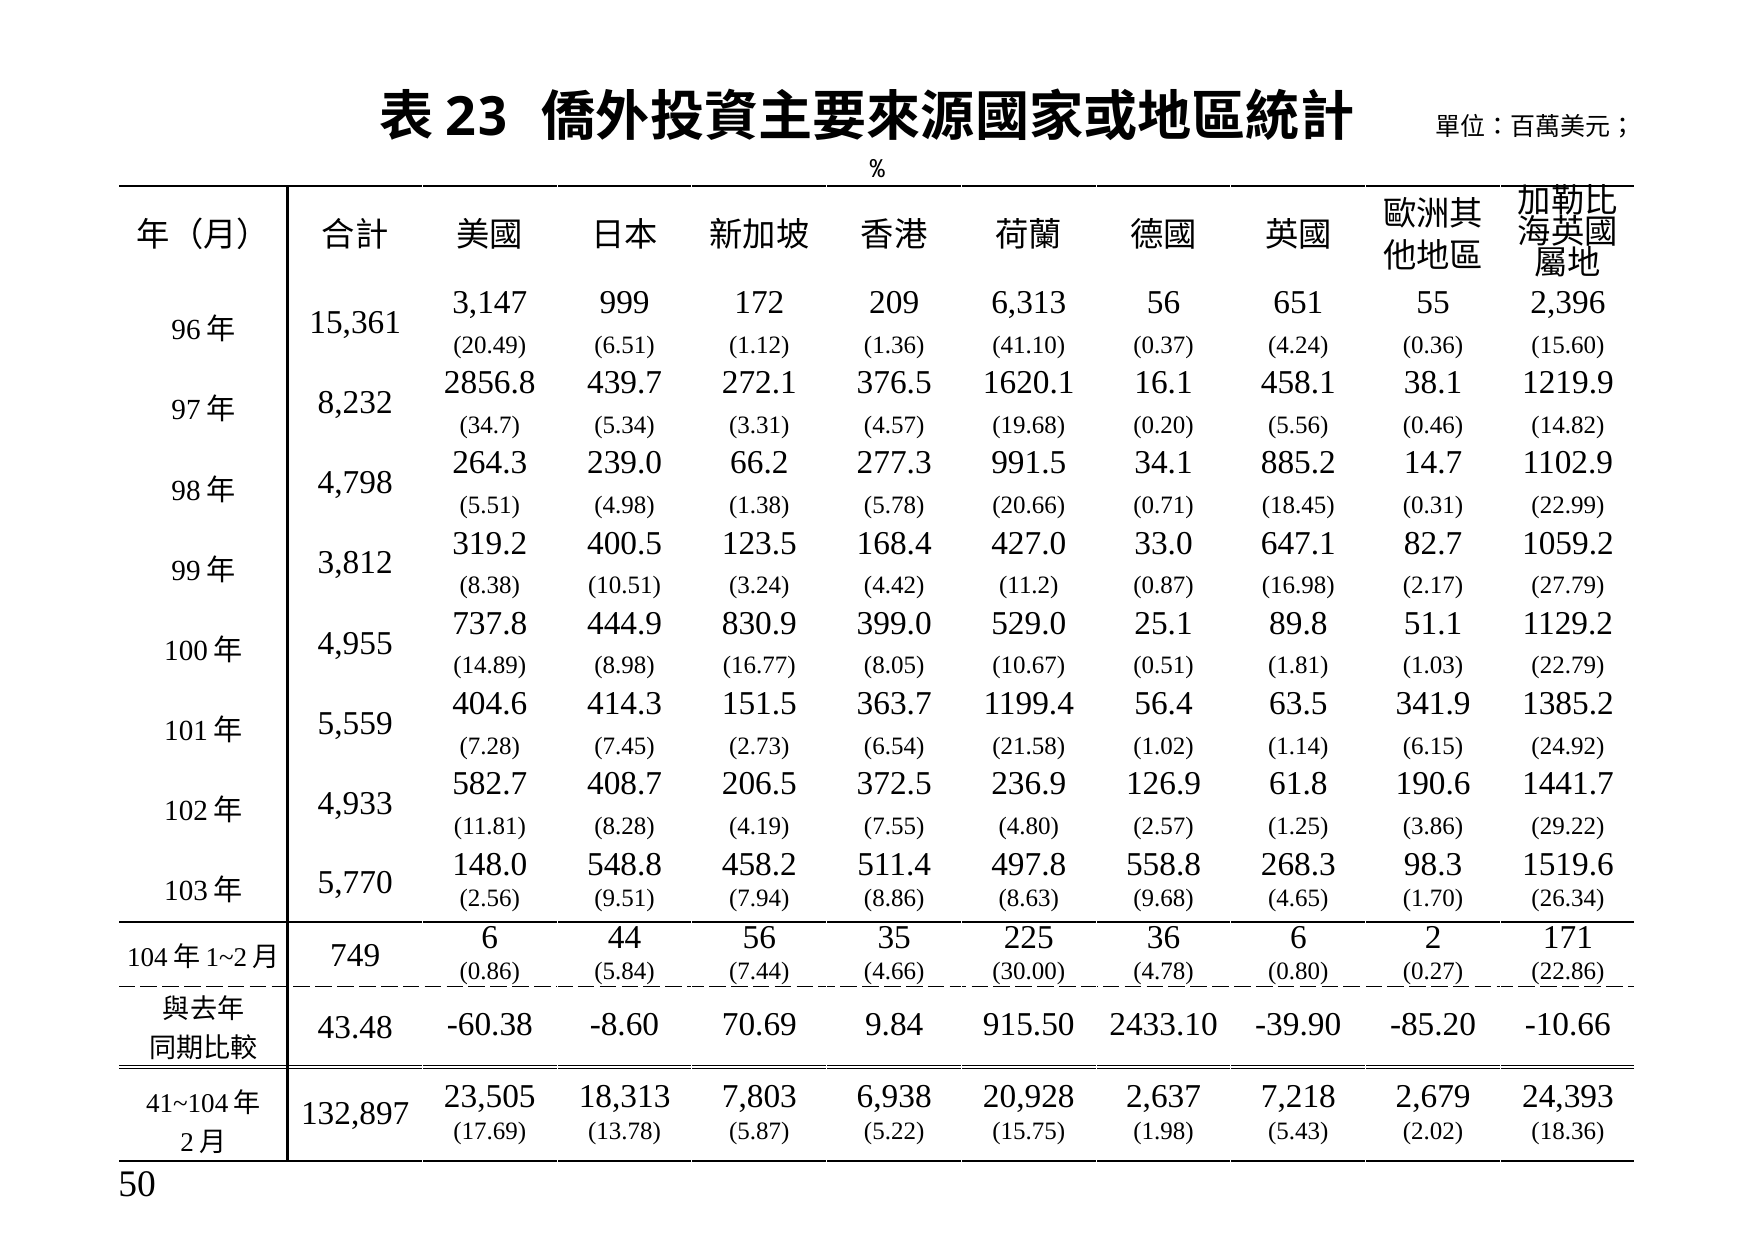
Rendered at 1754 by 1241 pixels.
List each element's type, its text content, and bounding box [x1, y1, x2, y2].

table_cell 1385.2 (24.92) [1501, 683, 1634, 762]
table_cell 56 (7.44) [692, 923, 826, 986]
table_cell 239.0 (4.98) [558, 442, 691, 521]
table_cell 1219.9 (14.82) [1501, 362, 1634, 441]
table_cell 2856.8 (34.7) [423, 362, 557, 441]
table_cell 97年 [119, 362, 286, 441]
table_cell 132,897 [289, 1069, 422, 1159]
table_cell 99年 [119, 523, 286, 602]
table_cell 2,679 (2.02) [1366, 1069, 1500, 1159]
table_cell 7,803 (5.87) [692, 1069, 826, 1159]
table_header 英國 [1231, 187, 1365, 281]
table_cell 36 (4.78) [1097, 923, 1230, 986]
table_cell 15,361 [289, 282, 422, 361]
table_cell 104年1~2月 [119, 923, 286, 986]
table_cell 34.1 (0.71) [1097, 442, 1230, 521]
table_cell 511.4 (8.86) [827, 842, 961, 921]
table_cell 16.1 (0.20) [1097, 362, 1230, 441]
table_cell 101年 [119, 683, 286, 762]
table_header 歐洲其他地區 [1366, 187, 1500, 281]
table_cell 737.8 (14.89) [423, 603, 557, 682]
table_cell 9.84 [827, 986, 961, 1065]
table_cell 18,313 (13.78) [558, 1069, 691, 1159]
table_cell 1059.2 (27.79) [1501, 523, 1634, 602]
table_cell 33.0 (0.87) [1097, 523, 1230, 602]
table_cell 8,232 [289, 362, 422, 441]
table_cell 400.5 (10.51) [558, 523, 691, 602]
table_cell 264.3 (5.51) [423, 442, 557, 521]
table_cell 89.8 (1.81) [1231, 603, 1365, 682]
table_cell 458.1 (5.56) [1231, 362, 1365, 441]
table_cell 4,798 [289, 442, 422, 521]
table_cell 408.7 (8.28) [558, 763, 691, 842]
table_cell 38.1 (0.46) [1366, 362, 1500, 441]
table_cell 96年 [119, 282, 286, 361]
table_header 年（月） [119, 187, 286, 281]
table_header 美國 [423, 187, 557, 281]
table_cell 148.0 (2.56) [423, 842, 557, 921]
table_cell 399.0 (8.05) [827, 603, 961, 682]
table_cell 55 (0.36) [1366, 282, 1500, 361]
table_cell 23,505 (17.69) [423, 1069, 557, 1159]
table_cell 123.5 (3.24) [692, 523, 826, 602]
table_cell 6,313 (41.10) [962, 282, 1096, 361]
table_cell -39.90 [1231, 986, 1365, 1065]
table_header 新加坡 [692, 187, 826, 281]
table_header 香港 [827, 187, 961, 281]
table_cell 24,393 (18.36) [1501, 1069, 1634, 1159]
table_cell 44 (5.84) [558, 923, 691, 986]
table_cell 1519.6 (26.34) [1501, 842, 1634, 921]
text 表23 僑外投資主要來源國家或地區統計 單位：百萬美元；% [118, 72, 1636, 185]
table_cell 126.9 (2.57) [1097, 763, 1230, 842]
table_cell 749 [289, 923, 422, 986]
table_cell 1199.4 (21.58) [962, 683, 1096, 762]
table_cell 458.2 (7.94) [692, 842, 826, 921]
table_cell 168.4 (4.42) [827, 523, 961, 602]
table_cell 6 (0.80) [1231, 923, 1365, 986]
table_cell 98.3 (1.70) [1366, 842, 1500, 921]
table_cell 43.48 [289, 986, 422, 1065]
table_cell -10.66 [1501, 986, 1634, 1065]
table_cell 3,147 (20.49) [423, 282, 557, 361]
table_cell 582.7 (11.81) [423, 763, 557, 842]
table_cell 61.8 (1.25) [1231, 763, 1365, 842]
table_cell 444.9 (8.98) [558, 603, 691, 682]
table_cell 103年 [119, 842, 286, 921]
table_cell 647.1 (16.98) [1231, 523, 1365, 602]
table_cell 548.8 (9.51) [558, 842, 691, 921]
table_cell 915.50 [962, 986, 1096, 1065]
table_cell 991.5 (20.66) [962, 442, 1096, 521]
table_cell 3,812 [289, 523, 422, 602]
table_cell 376.5 (4.57) [827, 362, 961, 441]
table_cell 4,955 [289, 603, 422, 682]
table_cell 14.7 (0.31) [1366, 442, 1500, 521]
table_cell 66.2 (1.38) [692, 442, 826, 521]
table_cell 277.3 (5.78) [827, 442, 961, 521]
table_cell 190.6 (3.86) [1366, 763, 1500, 842]
table_cell 319.2 (8.38) [423, 523, 557, 602]
table_cell 427.0 (11.2) [962, 523, 1096, 602]
table_cell 209 (1.36) [827, 282, 961, 361]
table_cell 151.5 (2.73) [692, 683, 826, 762]
table_cell 1620.1 (19.68) [962, 362, 1096, 441]
table_cell 529.0 (10.67) [962, 603, 1096, 682]
table_cell 5,770 [289, 842, 422, 921]
table_cell 6 (0.86) [423, 923, 557, 986]
table_cell 268.3 (4.65) [1231, 842, 1365, 921]
table_cell 651 (4.24) [1231, 282, 1365, 361]
table_header 合計 [289, 187, 422, 281]
table_cell 1441.7 (29.22) [1501, 763, 1634, 842]
table_cell 82.7 (2.17) [1366, 523, 1500, 602]
table_cell 5,559 [289, 683, 422, 762]
table_cell -85.20 [1366, 986, 1500, 1065]
table_header 荷蘭 [962, 187, 1096, 281]
table_cell 2 (0.27) [1366, 923, 1500, 986]
table_cell 2,637 (1.98) [1097, 1069, 1230, 1159]
table_cell 25.1 (0.51) [1097, 603, 1230, 682]
table_cell 2,396 (15.60) [1501, 282, 1634, 361]
table_cell 1129.2 (22.79) [1501, 603, 1634, 682]
table_cell 20,928 (15.75) [962, 1069, 1096, 1159]
table_cell 1102.9 (22.99) [1501, 442, 1634, 521]
table_cell 439.7 (5.34) [558, 362, 691, 441]
table_cell 56.4 (1.02) [1097, 683, 1230, 762]
table_cell 206.5 (4.19) [692, 763, 826, 842]
table_cell -8.60 [558, 986, 691, 1065]
table_header 德國 [1097, 187, 1230, 281]
table_cell 172 (1.12) [692, 282, 826, 361]
table_cell 558.8 (9.68) [1097, 842, 1230, 921]
table_cell 363.7 (6.54) [827, 683, 961, 762]
table_cell 414.3 (7.45) [558, 683, 691, 762]
table_cell 102年 [119, 763, 286, 842]
table_cell 885.2 (18.45) [1231, 442, 1365, 521]
table_cell 497.8 (8.63) [962, 842, 1096, 921]
table_cell 236.9 (4.80) [962, 763, 1096, 842]
table_cell 2433.10 [1097, 986, 1230, 1065]
table_cell 225 (30.00) [962, 923, 1096, 986]
table_cell 51.1 (1.03) [1366, 603, 1500, 682]
table_cell 41~104年 2月 [119, 1069, 286, 1159]
table_cell 與去年 同期比較 [119, 986, 286, 1065]
table_cell 63.5 (1.14) [1231, 683, 1365, 762]
table_cell 372.5 (7.55) [827, 763, 961, 842]
table_cell 171 (22.86) [1501, 923, 1634, 986]
table_cell 341.9 (6.15) [1366, 683, 1500, 762]
table_header 加勒比海英國屬地 [1501, 187, 1634, 281]
table_header 日本 [558, 187, 691, 281]
table_cell 404.6 (7.28) [423, 683, 557, 762]
table_cell -60.38 [423, 986, 557, 1065]
table_cell 70.69 [692, 986, 826, 1065]
table_cell 35 (4.66) [827, 923, 961, 986]
table_cell 4,933 [289, 763, 422, 842]
table_cell 7,218 (5.43) [1231, 1069, 1365, 1159]
table_cell 56 (0.37) [1097, 282, 1230, 361]
table_cell 830.9 (16.77) [692, 603, 826, 682]
table_cell 98年 [119, 442, 286, 521]
table_cell 272.1 (3.31) [692, 362, 826, 441]
table_cell 6,938 (5.22) [827, 1069, 961, 1159]
table_cell 100年 [119, 603, 286, 682]
table_cell 999 (6.51) [558, 282, 691, 361]
